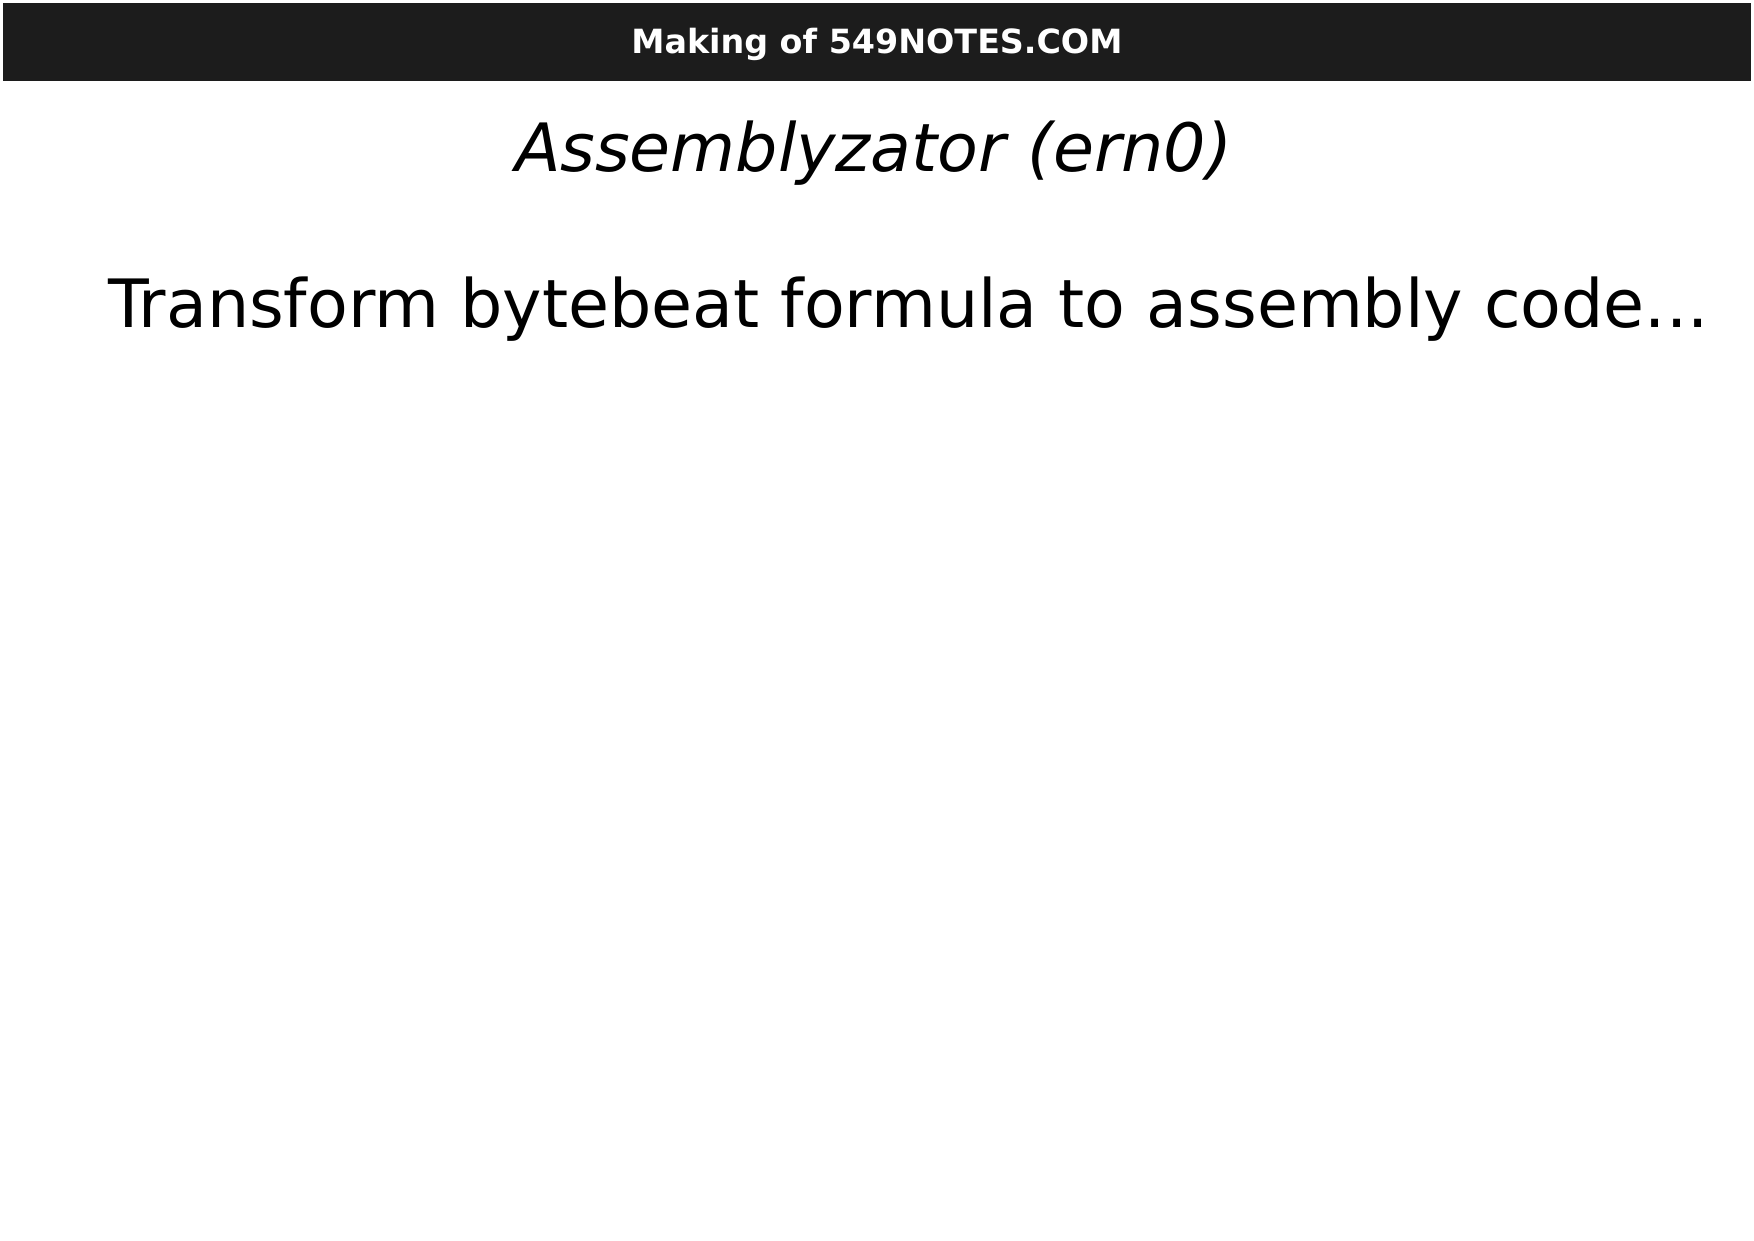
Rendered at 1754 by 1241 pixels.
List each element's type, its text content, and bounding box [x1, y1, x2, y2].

text Assemblyzator (ern0) [3, 110, 1751, 188]
text ...Transform bytebeat formula to assembly code... [3, 265, 1751, 343]
